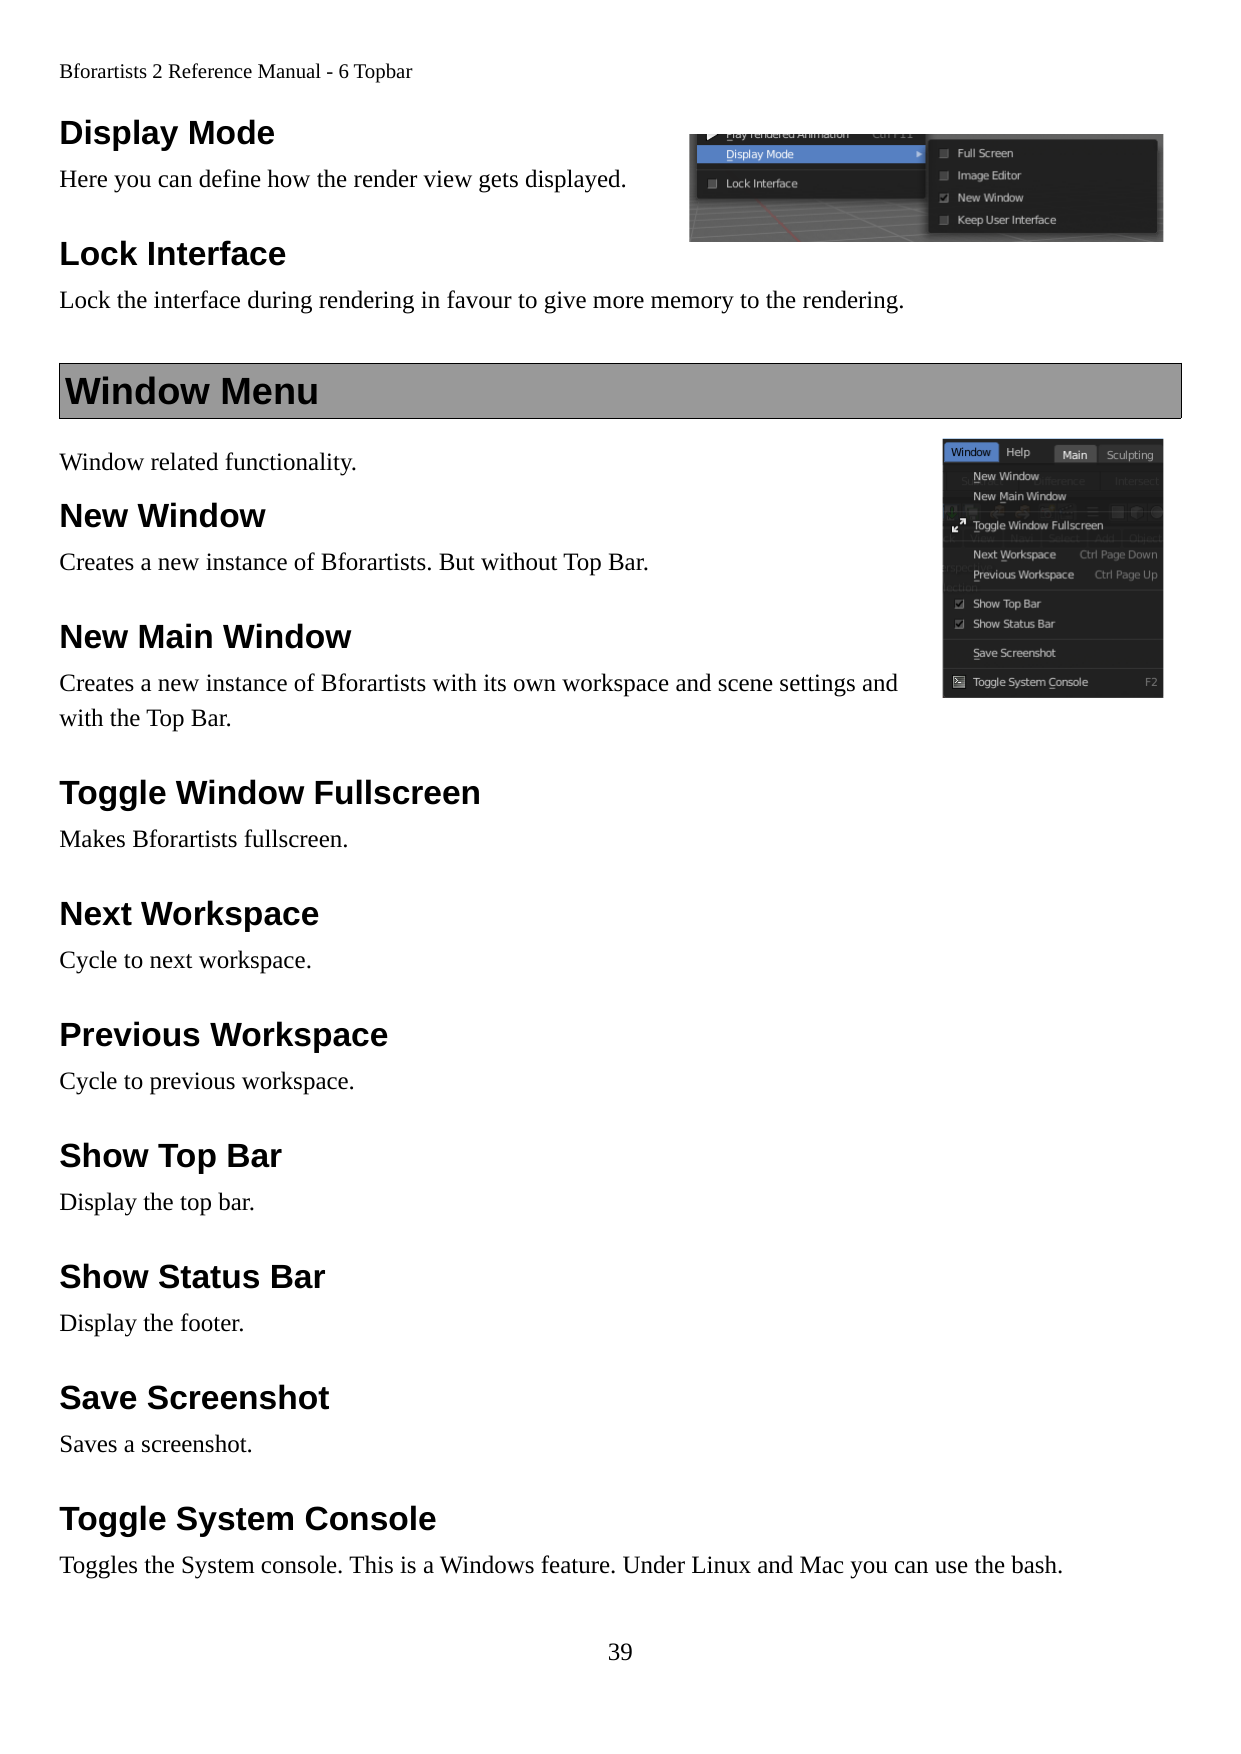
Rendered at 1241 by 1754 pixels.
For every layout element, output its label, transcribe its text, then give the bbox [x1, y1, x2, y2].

text Display the footer. [59, 1308, 1181, 1337]
table_header Window Menu [60, 364, 1181, 418]
subtitle Display Mode [59, 113, 1181, 151]
text Lock the interface during rendering in favour to give more memory to the rendering. [59, 285, 1181, 313]
text Display the top bar. [59, 1187, 1181, 1216]
text Creates a new instance of Bforartists with its own workspace and scene settings and with the Top Bar. [59, 668, 1181, 732]
text Here you can define how the render view gets displayed. [59, 164, 689, 192]
text Saves a screenshot. [59, 1429, 1181, 1458]
text Creates a new instance of Bforartists. But without Top Bar. [59, 547, 942, 576]
subtitle Previous Workspace [59, 1015, 1181, 1053]
text Cycle to next workspace. [59, 945, 1181, 974]
subtitle Save Screenshot [59, 1378, 1181, 1417]
subtitle Show Top Bar [59, 1136, 1181, 1174]
subtitle New Main Window [59, 617, 942, 656]
subtitle Toggle System Console [59, 1499, 1181, 1538]
subtitle New Window [59, 496, 942, 535]
picture [689, 134, 1164, 242]
subtitle [1164, 617, 1181, 656]
subtitle Toggle Window Fullscreen [59, 773, 1181, 811]
text Toggles the System console. This is a Windows feature. Under Linux and Mac you can use the bash. [59, 1550, 1181, 1579]
text Cycle to previous workspace. [59, 1066, 1181, 1095]
subtitle Next Workspace [59, 894, 1181, 932]
text Window related functionality. [59, 447, 942, 475]
text Makes Bforartists fullscreen. [59, 824, 1181, 853]
subtitle Show Status Bar [59, 1257, 1181, 1296]
subtitle [1164, 496, 1181, 535]
picture [942, 438, 1164, 698]
subtitle Lock Interface [59, 234, 1181, 272]
